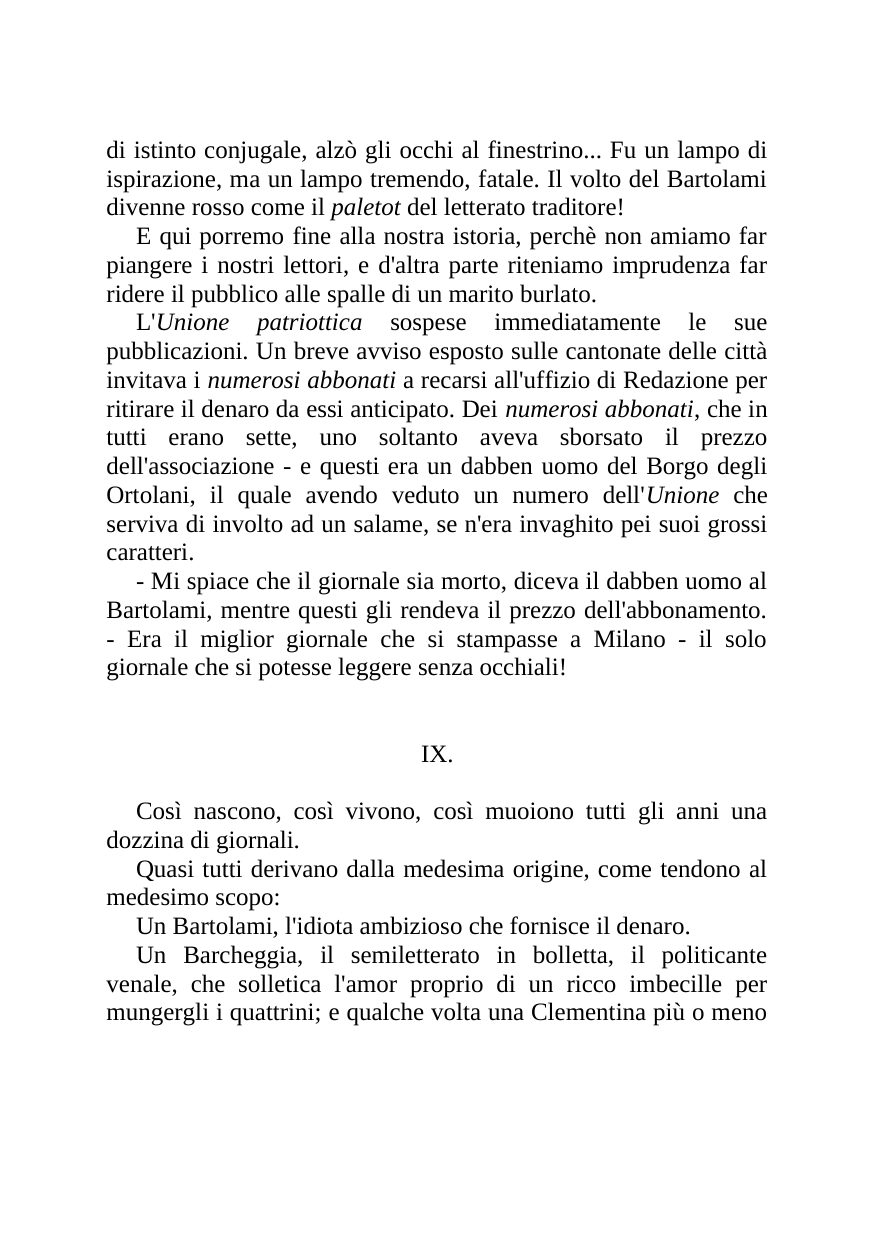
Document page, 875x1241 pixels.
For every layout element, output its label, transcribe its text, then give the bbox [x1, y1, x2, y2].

text Così nascono, così vivono, così muoiono tutti gli anni una dozzina di giornali. [106, 796, 768, 854]
text E qui porremo fine alla nostra istoria, perchè non amiamo far piangere i nostri lettori, e d'altra parte riteniamo imprudenza far ridere il pubblico alle spalle di un marito burlato. [106, 221, 768, 307]
text Quasi tutti derivano dalla medesima origine, come tendono al medesimo scopo: [106, 854, 768, 911]
text di istinto conjugale, alzò gli occhi al finestrino... Fu un lampo di ispirazione, ma un lampo tremendo, fatale. Il volto del Bartolami divenne rosso come il paletot del letterato traditore! [106, 135, 768, 221]
text Un Barcheggia, il semiletterato in bolletta, il politicante venale, che solletica l'amor proprio di un ricco imbecille per mungergli i quattrini; e qualche volta una Clementina più o meno [106, 940, 768, 1026]
text - Mi spiace che il giornale sia morto, diceva il dabben uomo al Bartolami, mentre questi gli rendeva il prezzo dell'abbonamento. - Era il miglior giornale che si stampasse a Milano - il solo giornale che si potesse leggere senza occhiali! [106, 566, 768, 681]
text L'Unione patriottica sospese immediatamente le sue pubblicazioni. Un breve avviso esposto sulle cantonate delle città invitava i numerosi abbonati a recarsi all'uffizio di Redazione per ritirare il denaro da essi anticipato. Dei numerosi abbonati, che in tutti erano sette, uno soltanto aveva sborsato il prezzo dell'associazione - e questi era un dabben uomo del Borgo degli Ortolani, il quale avendo veduto un numero dell'Unione che serviva di involto ad un salame, se n'era invaghito pei suoi grossi caratteri. [106, 307, 768, 566]
text IX. [106, 739, 768, 767]
text Un Bartolami, l'idiota ambizioso che fornisce il denaro. [106, 911, 768, 940]
